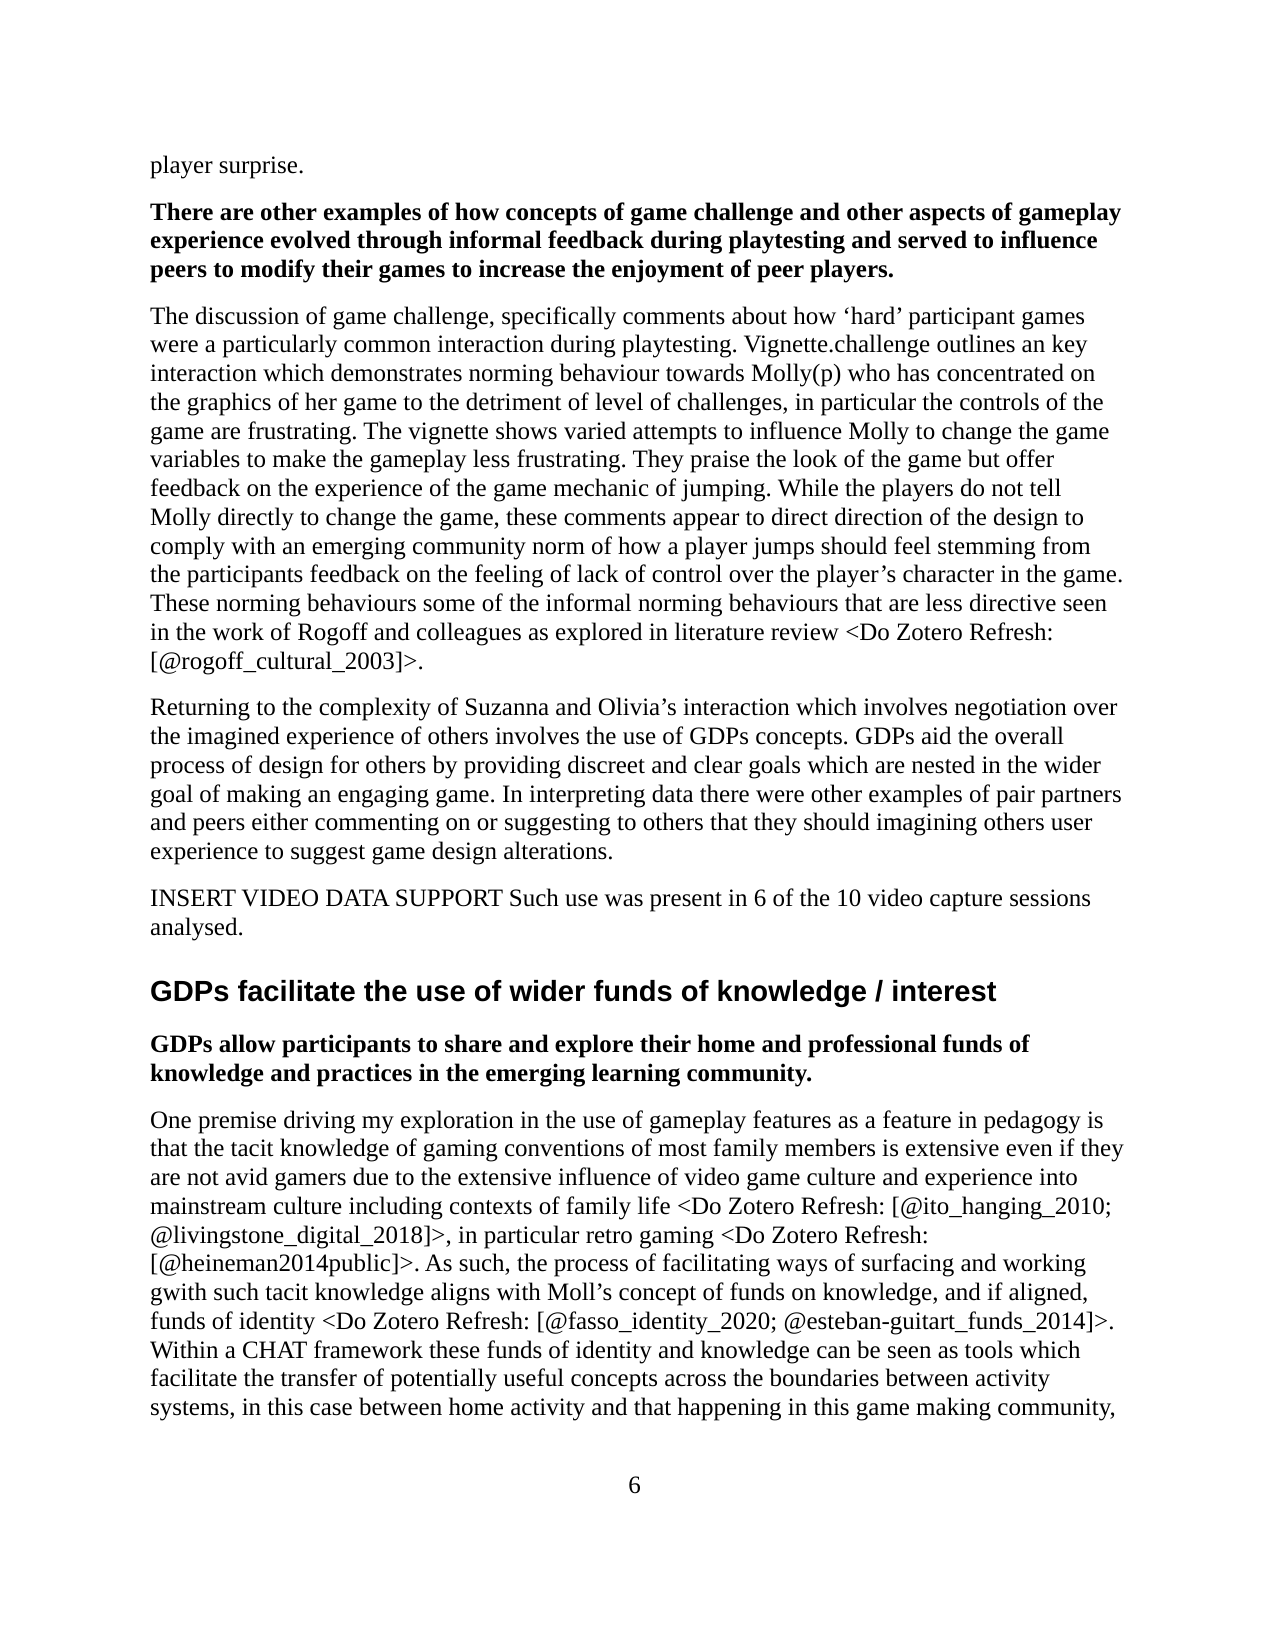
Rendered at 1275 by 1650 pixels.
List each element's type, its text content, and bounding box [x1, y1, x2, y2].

text One premise driving my exploration in the use of gameplay features as a feature in pedagogy is that the tacit knowledge of gaming conventions of most family members is extensive even if they are not avid gamers due to the extensive influence of video game culture and experience into mainstream culture including contexts of family life <Do Zotero Refresh: [@ito_hanging_2010; @livingstone_digital_2018]>, in particular retro gaming <Do Zotero Refresh: [@heineman2014public]>. As such, the process of facilitating ways of surfacing and working gwith such tacit knowledge aligns with Moll’s concept of funds on knowledge, and if aligned, funds of identity <Do Zotero Refresh: [@fasso_identity_2020; @esteban-guitart_funds_2014]>. Within a CHAT framework these funds of identity and knowledge can be seen as tools which facilitate the transfer of potentially useful concepts across the boundaries between activity systems, in this case between home activity and that happening in this game making community, [150, 1105, 1125, 1421]
subtitle GDPs facilitate the use of wider funds of knowledge / interest [150, 974, 1125, 1008]
text GDPs allow participants to share and explore their home and professional funds of knowledge and practices in the emerging learning community. [150, 1029, 1125, 1087]
text INSERT VIDEO DATA SUPPORT Such use was present in 6 of the 10 video capture sessions analysed. [150, 883, 1125, 940]
text player surprise. [150, 150, 1125, 179]
text The discussion of game challenge, specifically comments about how ‘hard’ participant games were a particularly common interaction during playtesting. Vignette.challenge outlines an key interaction which demonstrates norming behaviour towards Molly(p) who has concentrated on the graphics of her game to the detriment of level of challenges, in particular the controls of the game are frustrating. The vignette shows varied attempts to influence Molly to change the game variables to make the gameplay less frustrating. They praise the look of the game but offer feedback on the experience of the game mechanic of jumping. While the players do not tell Molly directly to change the game, these comments appear to direct direction of the design to comply with an emerging community norm of how a player jumps should feel stemming from the participants feedback on the feeling of lack of control over the player’s character in the game. These norming behaviours some of the informal norming behaviours that are less directive seen in the work of Rogoff and colleagues as explored in literature review <Do Zotero Refresh: [@rogoff_cultural_2003]>. [150, 301, 1125, 674]
text Returning to the complexity of Suzanna and Olivia’s interaction which involves negotiation over the imagined experience of others involves the use of GDPs concepts. GDPs aid the overall process of design for others by providing discreet and clear goals which are nested in the wider goal of making an engaging game. In interpreting data there were other examples of pair partners and peers either commenting on or suggesting to others that they should imagining others user experience to suggest game design alterations. [150, 692, 1125, 865]
text There are other examples of how concepts of game challenge and other aspects of gameplay experience evolved through informal feedback during playtesting and served to influence peers to modify their games to increase the enjoyment of peer players. [150, 197, 1125, 283]
